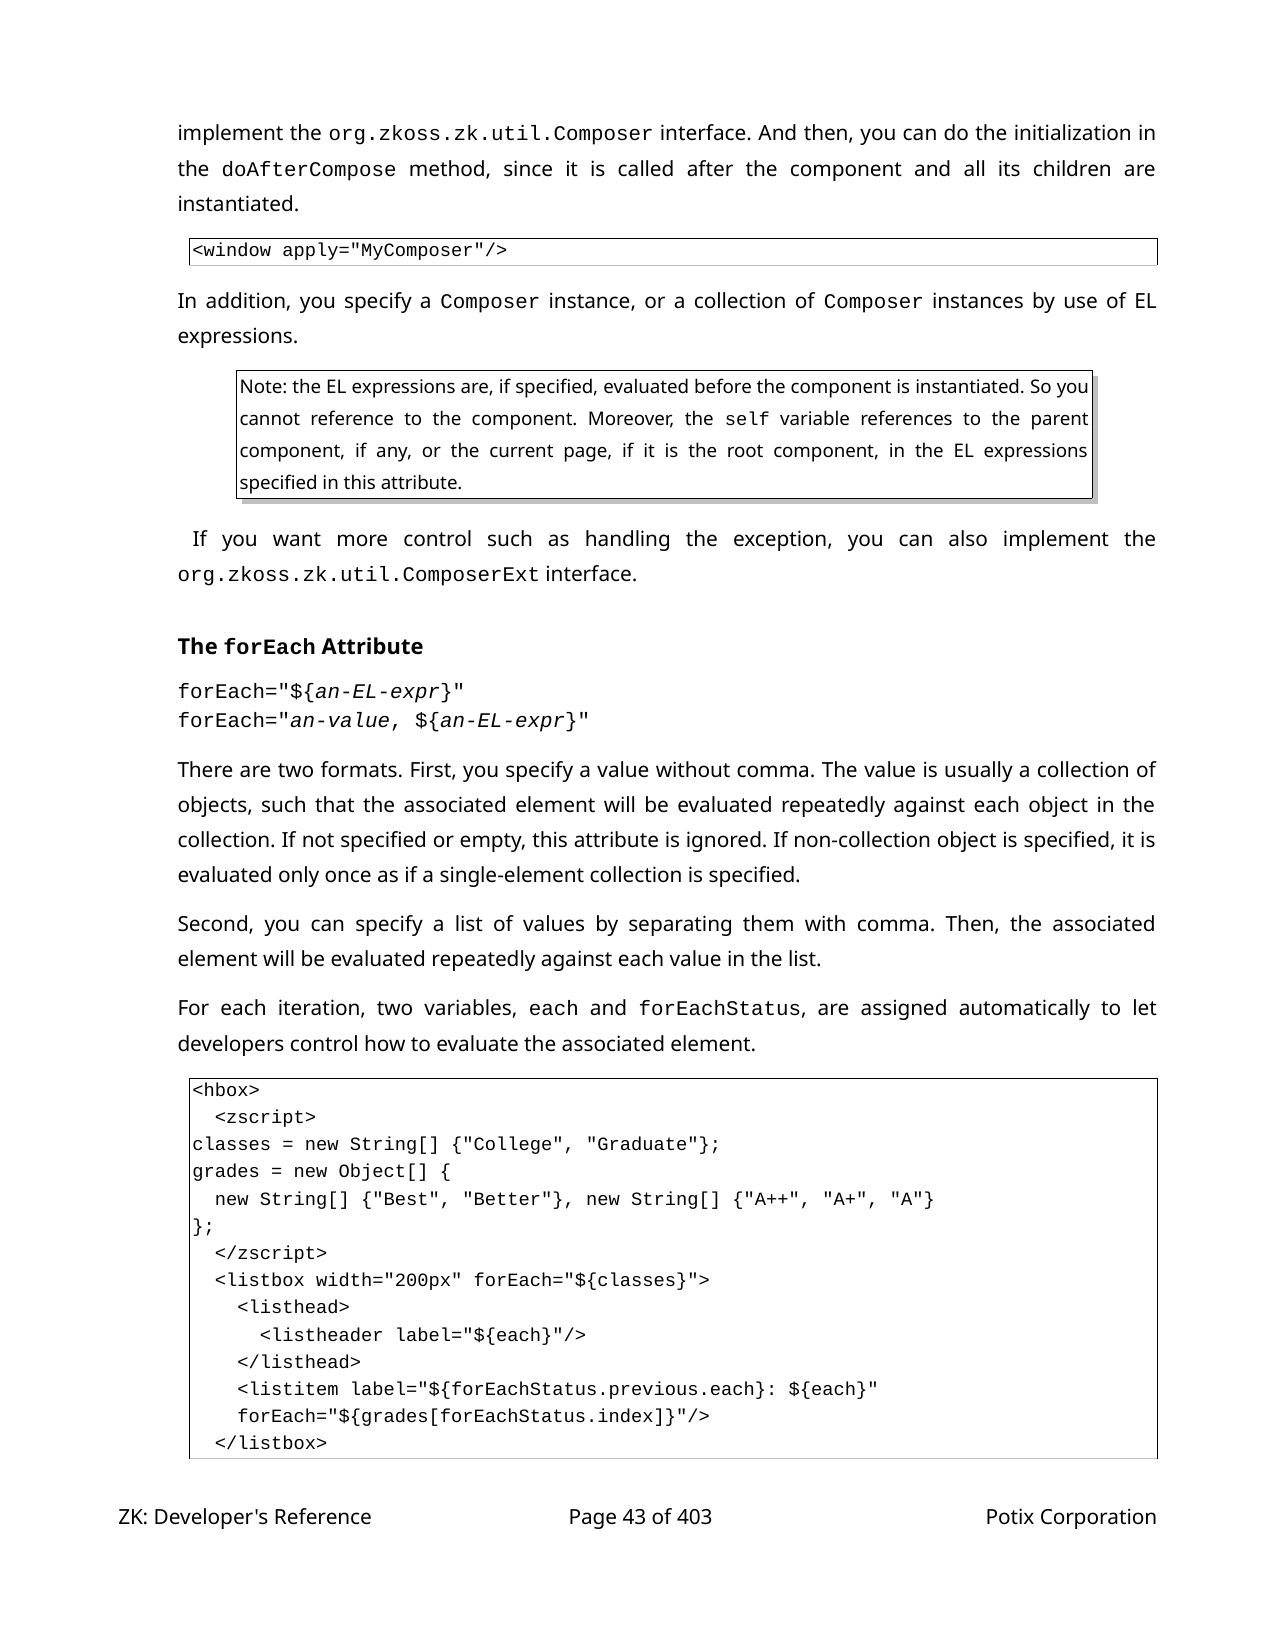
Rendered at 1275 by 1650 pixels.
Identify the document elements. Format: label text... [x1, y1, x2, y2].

text }; [190, 1214, 1157, 1238]
text forEach="${grades[forEachStatus.index]}"/> [190, 1404, 1157, 1428]
text </listhead> [190, 1349, 1157, 1374]
text Note: the EL expressions are, if specified, evaluated before the component is instantiated. So you cannot reference to the component. Moreover, the self variable references to the parent component, if any, or the current page, if it is the root component, in the EL expressions specified in this attribute. [237, 371, 1092, 498]
text </zscript> [190, 1241, 1157, 1265]
text <window apply="MyComposer"/> [190, 239, 1157, 265]
text <listheader label="${each}"/> [190, 1322, 1157, 1347]
text <listhead> [190, 1295, 1157, 1319]
text If you want more control such as handling the exception, you can also implement the org.zkoss.zk.util.ComposerExt interface. [177, 524, 1157, 588]
text forEach="${an-EL-expr}" forEach="an-value, ${an-EL-expr}" [177, 681, 1157, 734]
text <listitem label="${forEachStatus.previous.each}: ${each}" [190, 1377, 1157, 1401]
text classes = new String[] {"College", "Graduate"}; [190, 1132, 1157, 1156]
text grades = new Object[] { [190, 1159, 1157, 1183]
text In addition, you specify a Composer instance, or a collection of Composer instances by use of EL expressions. [177, 286, 1157, 350]
text Second, you can specify a list of values by separating them with comma. Then, the associated element will be evaluated repeatedly against each value in the list. [177, 909, 1157, 973]
text <zscript> [190, 1105, 1157, 1129]
subtitle The forEach Attribute [177, 631, 1157, 661]
text <hbox> [190, 1079, 1157, 1102]
text new String[] {"Best", "Better"}, new String[] {"A++", "A+", "A"} [190, 1186, 1157, 1211]
text For each iteration, two variables, each and forEachStatus, are assigned automatically to let developers control how to evaluate the associated element. [177, 993, 1157, 1057]
text </listbox> [190, 1431, 1157, 1458]
text implement the org.zkoss.zk.util.Composer interface. And then, you can do the initialization in the doAfterCompose method, since it is called after the component and all its children are instantiated. [177, 118, 1157, 217]
text There are two formats. First, you specify a value without comma. The value is usually a collection of objects, such that the associated element will be evaluated repeatedly against each object in the collection. If not specified or empty, this attribute is ignored. If non-collection object is specified, it is evaluated only once as if a single-element collection is specified. [177, 755, 1157, 889]
text <listbox width="200px" forEach="${classes}"> [190, 1268, 1157, 1292]
